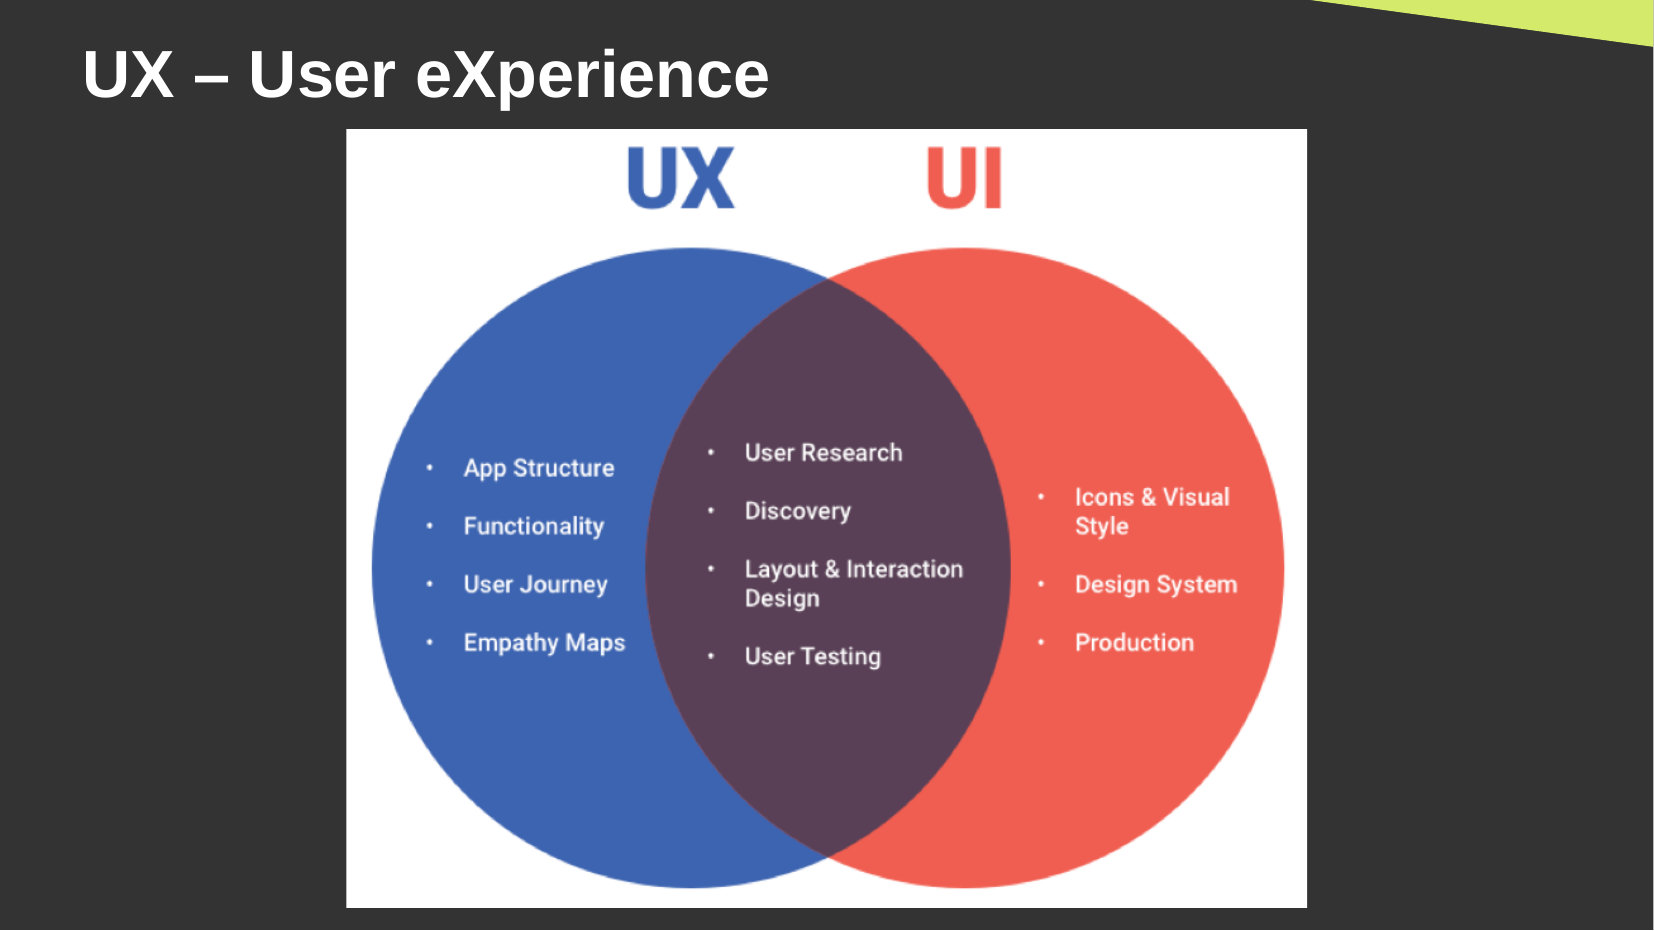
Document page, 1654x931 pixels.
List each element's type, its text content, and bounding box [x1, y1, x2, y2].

text_box [1310, 0, 1654, 47]
title UX – User eXperience [82, 37, 1571, 114]
picture [346, 129, 1308, 908]
